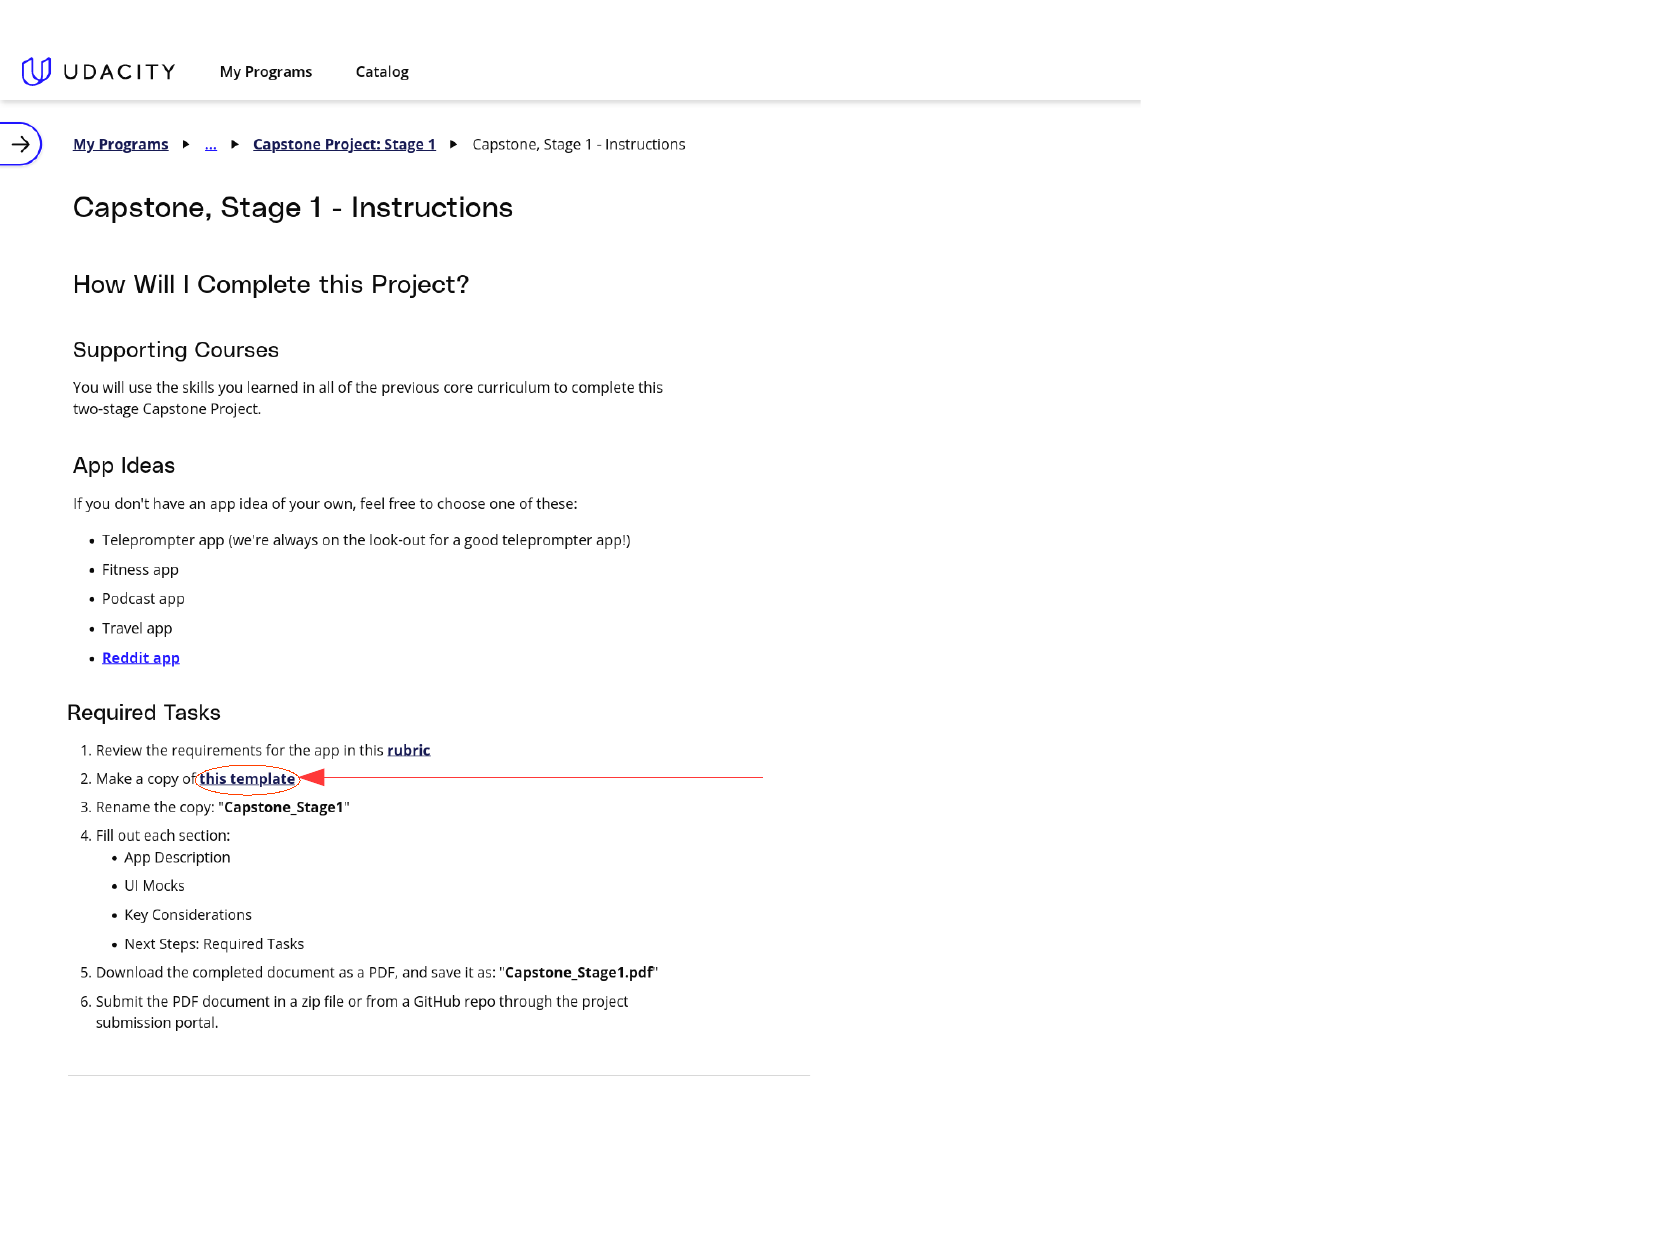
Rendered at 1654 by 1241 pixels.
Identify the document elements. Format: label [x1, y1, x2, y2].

text_box [0, 42, 1141, 1081]
